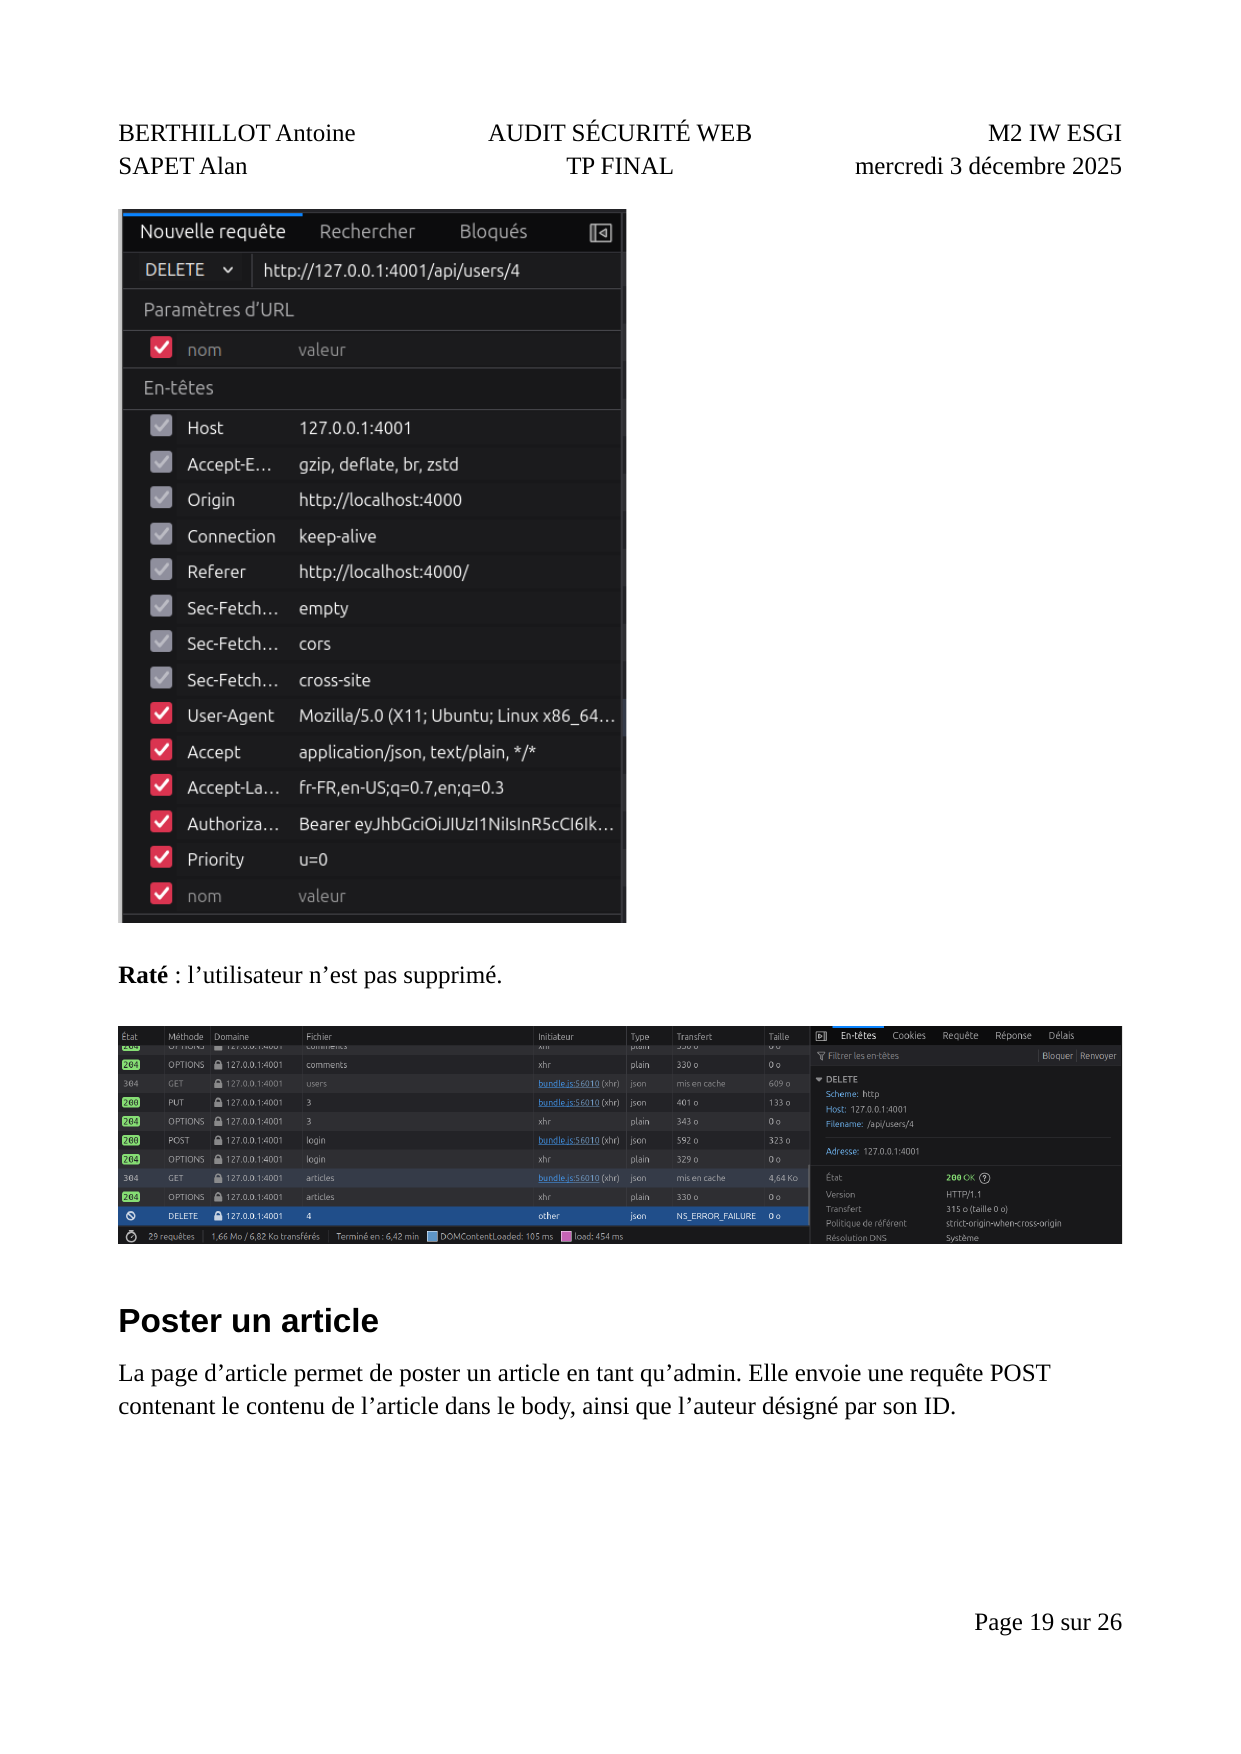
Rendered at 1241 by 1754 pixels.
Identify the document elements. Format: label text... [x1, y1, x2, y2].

text Raté : l’utilisateur n’est pas supprimé. [118, 960, 1122, 989]
text La page d’article permet de poster un article en tant qu’admin. Elle envoie une requête POST contenant le contenu de l’article dans le body, ainsi que l’auteur désigné par son ID. [118, 1358, 1122, 1420]
picture [118, 1026, 1123, 1244]
picture [118, 209, 627, 923]
subtitle Poster un article [118, 1301, 1122, 1340]
